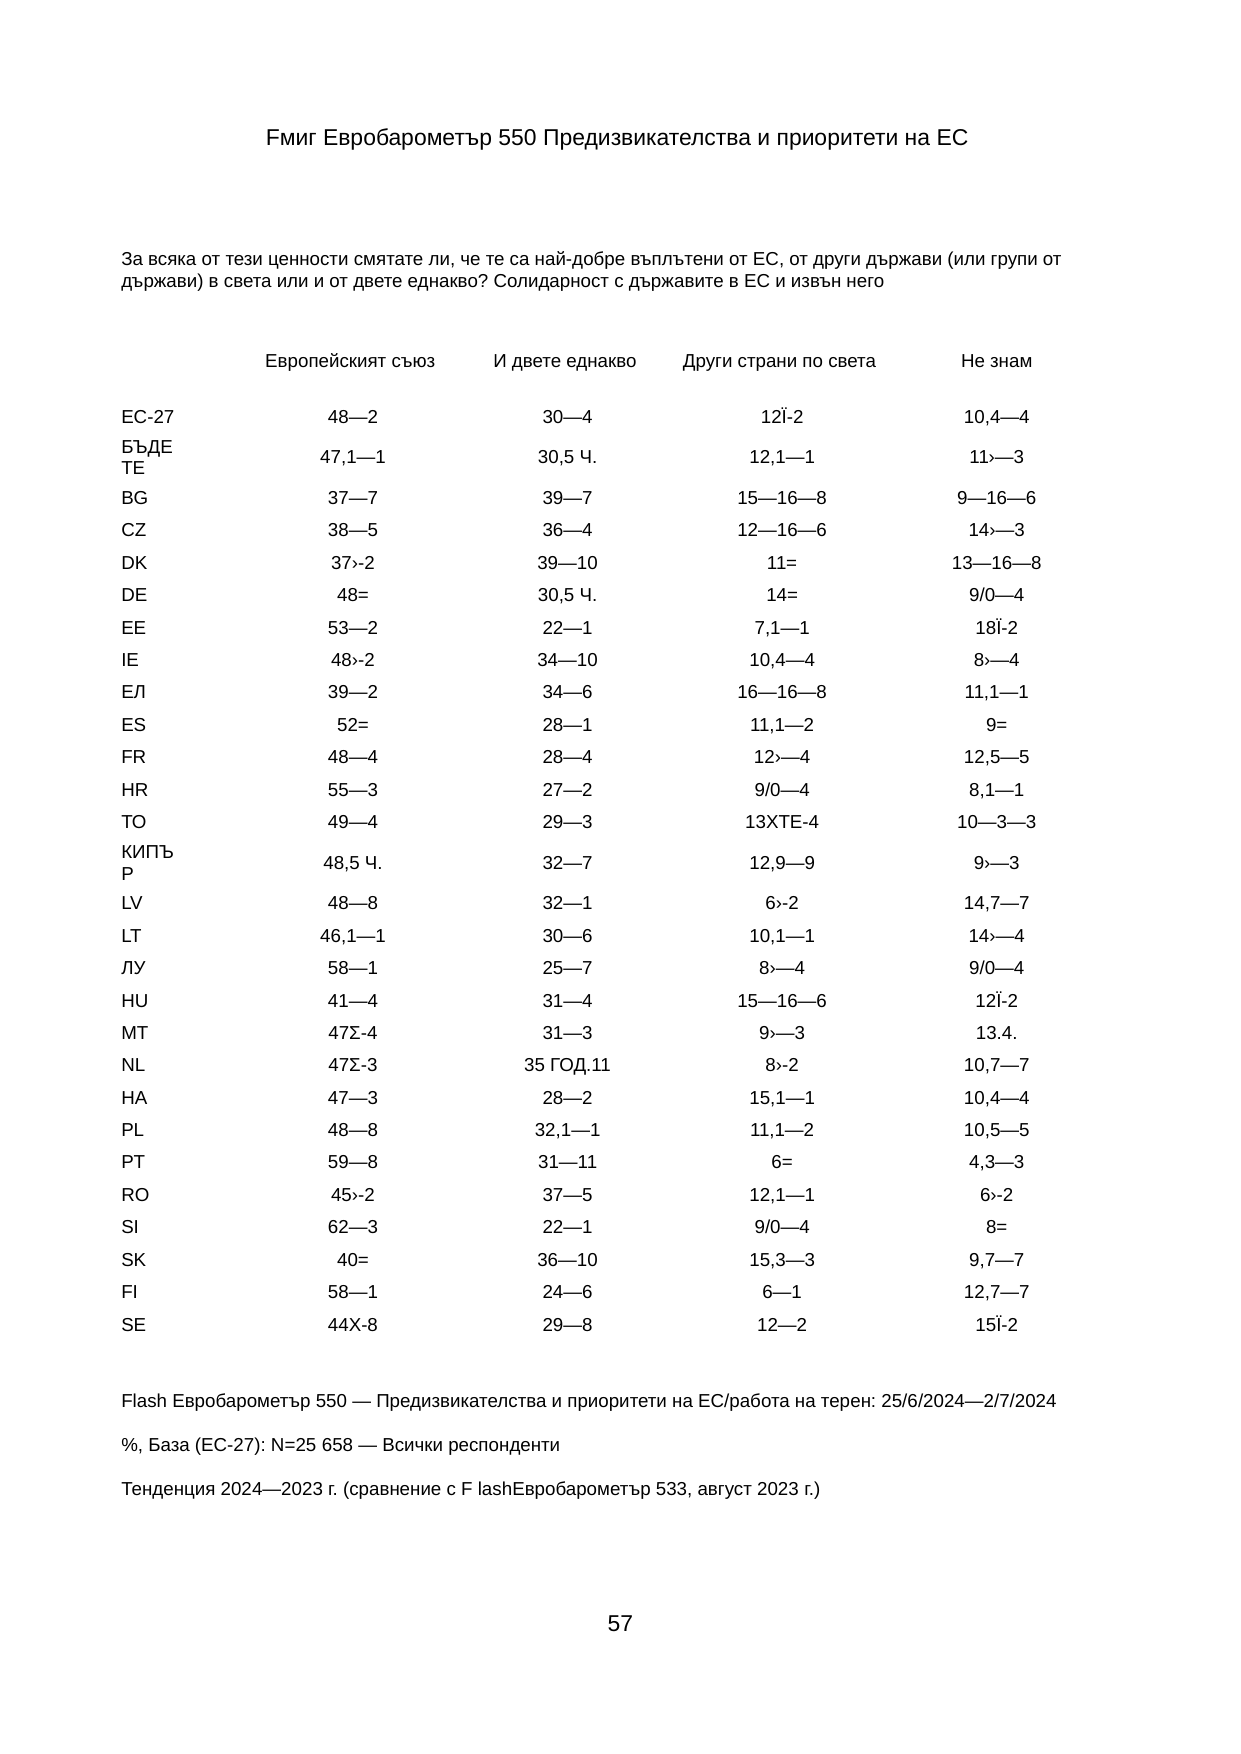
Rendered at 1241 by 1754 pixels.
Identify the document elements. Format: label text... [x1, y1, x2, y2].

table_cell 48,5 Ч. [245, 838, 460, 887]
table_cell 37—7 [245, 481, 460, 514]
table_cell 38—5 [245, 514, 460, 546]
table_cell 11,1—2 [675, 1114, 889, 1146]
table_cell 8,1—1 [889, 773, 1104, 805]
table_cell 15,1—1 [675, 1081, 889, 1113]
table_cell CZ [118, 514, 182, 546]
table_cell [182, 919, 245, 952]
table_cell ES [118, 708, 182, 741]
table_cell 58—1 [245, 1276, 460, 1308]
table_cell Тенденция 2024—2023 г. (сравнение с F lashЕвробарометър 533, август 2023 г.) [118, 1461, 1104, 1517]
table_cell 39—2 [245, 676, 460, 708]
table_cell 16—16—8 [675, 676, 889, 708]
table_cell [182, 321, 245, 400]
table_cell 13—16—8 [889, 546, 1104, 579]
table_cell Не знам [889, 321, 1104, 400]
table_cell 47Σ-4 [245, 1016, 460, 1049]
table_cell LV [118, 887, 182, 919]
table_cell 48—8 [245, 1114, 460, 1146]
table_cell 39—7 [460, 481, 674, 514]
table_cell 12Ï-2 [675, 400, 889, 432]
table_cell 47Σ-3 [245, 1049, 460, 1081]
table_cell 9/0—4 [675, 773, 889, 805]
table_cell 48—8 [245, 887, 460, 919]
table_cell 6—1 [675, 1276, 889, 1308]
table_cell [182, 433, 245, 481]
table_cell NL [118, 1049, 182, 1081]
table_cell [182, 1114, 245, 1146]
table_cell 30—4 [460, 400, 674, 432]
table_cell 41—4 [245, 984, 460, 1016]
table_cell 10,1—1 [675, 919, 889, 952]
table_cell [182, 676, 245, 708]
table_cell 15Ï-2 [889, 1308, 1104, 1340]
table_cell 6= [675, 1146, 889, 1178]
table_cell [182, 773, 245, 805]
table_cell 6›-2 [675, 887, 889, 919]
table_cell 7,1—1 [675, 611, 889, 643]
table_cell 11= [675, 546, 889, 579]
table_cell 14›—3 [889, 514, 1104, 546]
table_cell 32—1 [460, 887, 674, 919]
table_cell 9/0—4 [889, 579, 1104, 611]
table_cell [182, 1211, 245, 1243]
table_cell ЛУ [118, 952, 182, 984]
table_cell EE [118, 611, 182, 643]
table_cell 48= [245, 579, 460, 611]
table_cell [182, 481, 245, 514]
table_cell [182, 579, 245, 611]
table_cell 12›—4 [675, 741, 889, 773]
table_cell FR [118, 741, 182, 773]
table_cell IE [118, 644, 182, 676]
table_cell RO [118, 1178, 182, 1211]
table_cell ЕЛ [118, 676, 182, 708]
table_cell 55—3 [245, 773, 460, 805]
table_cell 9/0—4 [889, 952, 1104, 984]
table_cell MT [118, 1016, 182, 1049]
table_cell [182, 1146, 245, 1178]
table_cell 10,5—5 [889, 1114, 1104, 1146]
table_cell 8›—4 [675, 952, 889, 984]
table_cell 35 ГОД.11 [460, 1049, 674, 1081]
table_cell 11›—3 [889, 433, 1104, 481]
table_cell 32—7 [460, 838, 674, 887]
table_cell 9/0—4 [675, 1211, 889, 1243]
table_cell [182, 1243, 245, 1276]
table_cell 10,4—4 [675, 644, 889, 676]
table_cell %, База (ЕС-27): N=25 658 — Всички респонденти [118, 1429, 1104, 1461]
table_cell БЪДЕТЕ [118, 433, 182, 481]
table_cell [460, 1340, 674, 1373]
table_cell 48›-2 [245, 644, 460, 676]
table_cell 52= [245, 708, 460, 741]
table_cell [182, 1049, 245, 1081]
table_cell [182, 514, 245, 546]
table_cell 11,1—2 [675, 708, 889, 741]
table_cell [182, 1081, 245, 1113]
table_cell 31—11 [460, 1146, 674, 1178]
table_cell 28—2 [460, 1081, 674, 1113]
table_cell 39—10 [460, 546, 674, 579]
table_cell [182, 611, 245, 643]
table_cell 28—4 [460, 741, 674, 773]
table_cell 48—4 [245, 741, 460, 773]
table_cell 34—6 [460, 676, 674, 708]
table_cell 13ХТЕ-4 [675, 805, 889, 838]
table_cell 10—3—3 [889, 805, 1104, 838]
table_cell 14,7—7 [889, 887, 1104, 919]
table_cell 44Х-8 [245, 1308, 460, 1340]
table_cell [182, 952, 245, 984]
table_cell LT [118, 919, 182, 952]
table_cell 12—2 [675, 1308, 889, 1340]
table_cell 25—7 [460, 952, 674, 984]
table_cell [118, 1340, 182, 1373]
table_cell [182, 1276, 245, 1308]
table_cell 11,1—1 [889, 676, 1104, 708]
table_cell НА [118, 1081, 182, 1113]
table_cell 18Ï-2 [889, 611, 1104, 643]
table_cell FI [118, 1276, 182, 1308]
table_cell 8= [889, 1211, 1104, 1243]
table_cell 10,4—4 [889, 1081, 1104, 1113]
table_cell 15—16—6 [675, 984, 889, 1016]
table_cell 22—1 [460, 611, 674, 643]
table_cell [118, 321, 182, 400]
table_header За всяка от тези ценности смятате ли, че те са най-добре въплътени от ЕС, от други държави (или групи от държави) в света или и от двете еднакво? Солидарност с държавите в ЕС и извън него [118, 218, 1104, 321]
table_cell 12,5—5 [889, 741, 1104, 773]
table_cell 12,7—7 [889, 1276, 1104, 1308]
table_cell 9—16—6 [889, 481, 1104, 514]
table_cell КИПЪР [118, 838, 182, 887]
table_cell 27—2 [460, 773, 674, 805]
table_cell PT [118, 1146, 182, 1178]
table_cell 8›—4 [889, 644, 1104, 676]
table_cell 12Ï-2 [889, 984, 1104, 1016]
table_cell SK [118, 1243, 182, 1276]
table_cell [675, 1340, 889, 1373]
table_cell 30,5 Ч. [460, 579, 674, 611]
table_cell 37—5 [460, 1178, 674, 1211]
table_cell PL [118, 1114, 182, 1146]
table_cell 9›—3 [675, 1016, 889, 1049]
table_cell 22—1 [460, 1211, 674, 1243]
table_cell И двете еднакво [460, 321, 674, 400]
table_cell 14›—4 [889, 919, 1104, 952]
table_cell 53—2 [245, 611, 460, 643]
table_cell 29—3 [460, 805, 674, 838]
table_cell 31—3 [460, 1016, 674, 1049]
table_cell ТО [118, 805, 182, 838]
table_cell HR [118, 773, 182, 805]
table_cell 36—10 [460, 1243, 674, 1276]
table_cell [182, 644, 245, 676]
table_cell [182, 546, 245, 579]
table_cell 13.4. [889, 1016, 1104, 1049]
table_cell 4,3—3 [889, 1146, 1104, 1178]
table_cell 45›-2 [245, 1178, 460, 1211]
table_cell DE [118, 579, 182, 611]
table_cell 30,5 Ч. [460, 433, 674, 481]
table_cell 14= [675, 579, 889, 611]
table_cell 62—3 [245, 1211, 460, 1243]
table_cell [182, 805, 245, 838]
table_cell [182, 984, 245, 1016]
table_cell [182, 887, 245, 919]
table_cell 34—10 [460, 644, 674, 676]
table_cell [889, 1340, 1104, 1373]
table_cell 29—8 [460, 1308, 674, 1340]
table_cell 49—4 [245, 805, 460, 838]
table_cell 10,4—4 [889, 400, 1104, 432]
table_cell 47,1—1 [245, 433, 460, 481]
table_cell 36—4 [460, 514, 674, 546]
table_cell 9›—3 [889, 838, 1104, 887]
table_cell 8›-2 [675, 1049, 889, 1081]
table_cell Други страни по света [675, 321, 889, 400]
table_cell 59—8 [245, 1146, 460, 1178]
table_cell ЕС-27 [118, 400, 182, 432]
table_cell 6›-2 [889, 1178, 1104, 1211]
table_cell BG [118, 481, 182, 514]
table_cell 30—6 [460, 919, 674, 952]
table_cell Flash Евробарометър 550 — Предизвикателства и приоритети на ЕС/работа на терен: 25/6/2024—2/7/2024 [118, 1373, 1104, 1428]
table_cell 46,1—1 [245, 919, 460, 952]
table_cell [182, 1178, 245, 1211]
table_cell [182, 1340, 245, 1373]
table_cell 40= [245, 1243, 460, 1276]
table_cell 9= [889, 708, 1104, 741]
table_cell 37›-2 [245, 546, 460, 579]
table_cell 24—6 [460, 1276, 674, 1308]
table_cell SI [118, 1211, 182, 1243]
table_cell 10,7—7 [889, 1049, 1104, 1081]
table_cell 12,9—9 [675, 838, 889, 887]
table_cell 32,1—1 [460, 1114, 674, 1146]
table_cell [182, 1016, 245, 1049]
table_cell 15—16—8 [675, 481, 889, 514]
table_cell 31—4 [460, 984, 674, 1016]
table_cell 9,7—7 [889, 1243, 1104, 1276]
table_cell Европейският съюз [245, 321, 460, 400]
table_cell 28—1 [460, 708, 674, 741]
table_cell [182, 741, 245, 773]
table_cell SE [118, 1308, 182, 1340]
table_cell [182, 708, 245, 741]
table_cell 15,3—3 [675, 1243, 889, 1276]
table_cell HU [118, 984, 182, 1016]
table_cell [182, 400, 245, 432]
table_cell 12,1—1 [675, 433, 889, 481]
table_cell 47—3 [245, 1081, 460, 1113]
table_cell [182, 1308, 245, 1340]
table_cell [245, 1340, 460, 1373]
table_cell DK [118, 546, 182, 579]
table_cell 58—1 [245, 952, 460, 984]
table_cell 48—2 [245, 400, 460, 432]
table_cell 12,1—1 [675, 1178, 889, 1211]
table_cell [182, 838, 245, 887]
table_cell 12—16—6 [675, 514, 889, 546]
